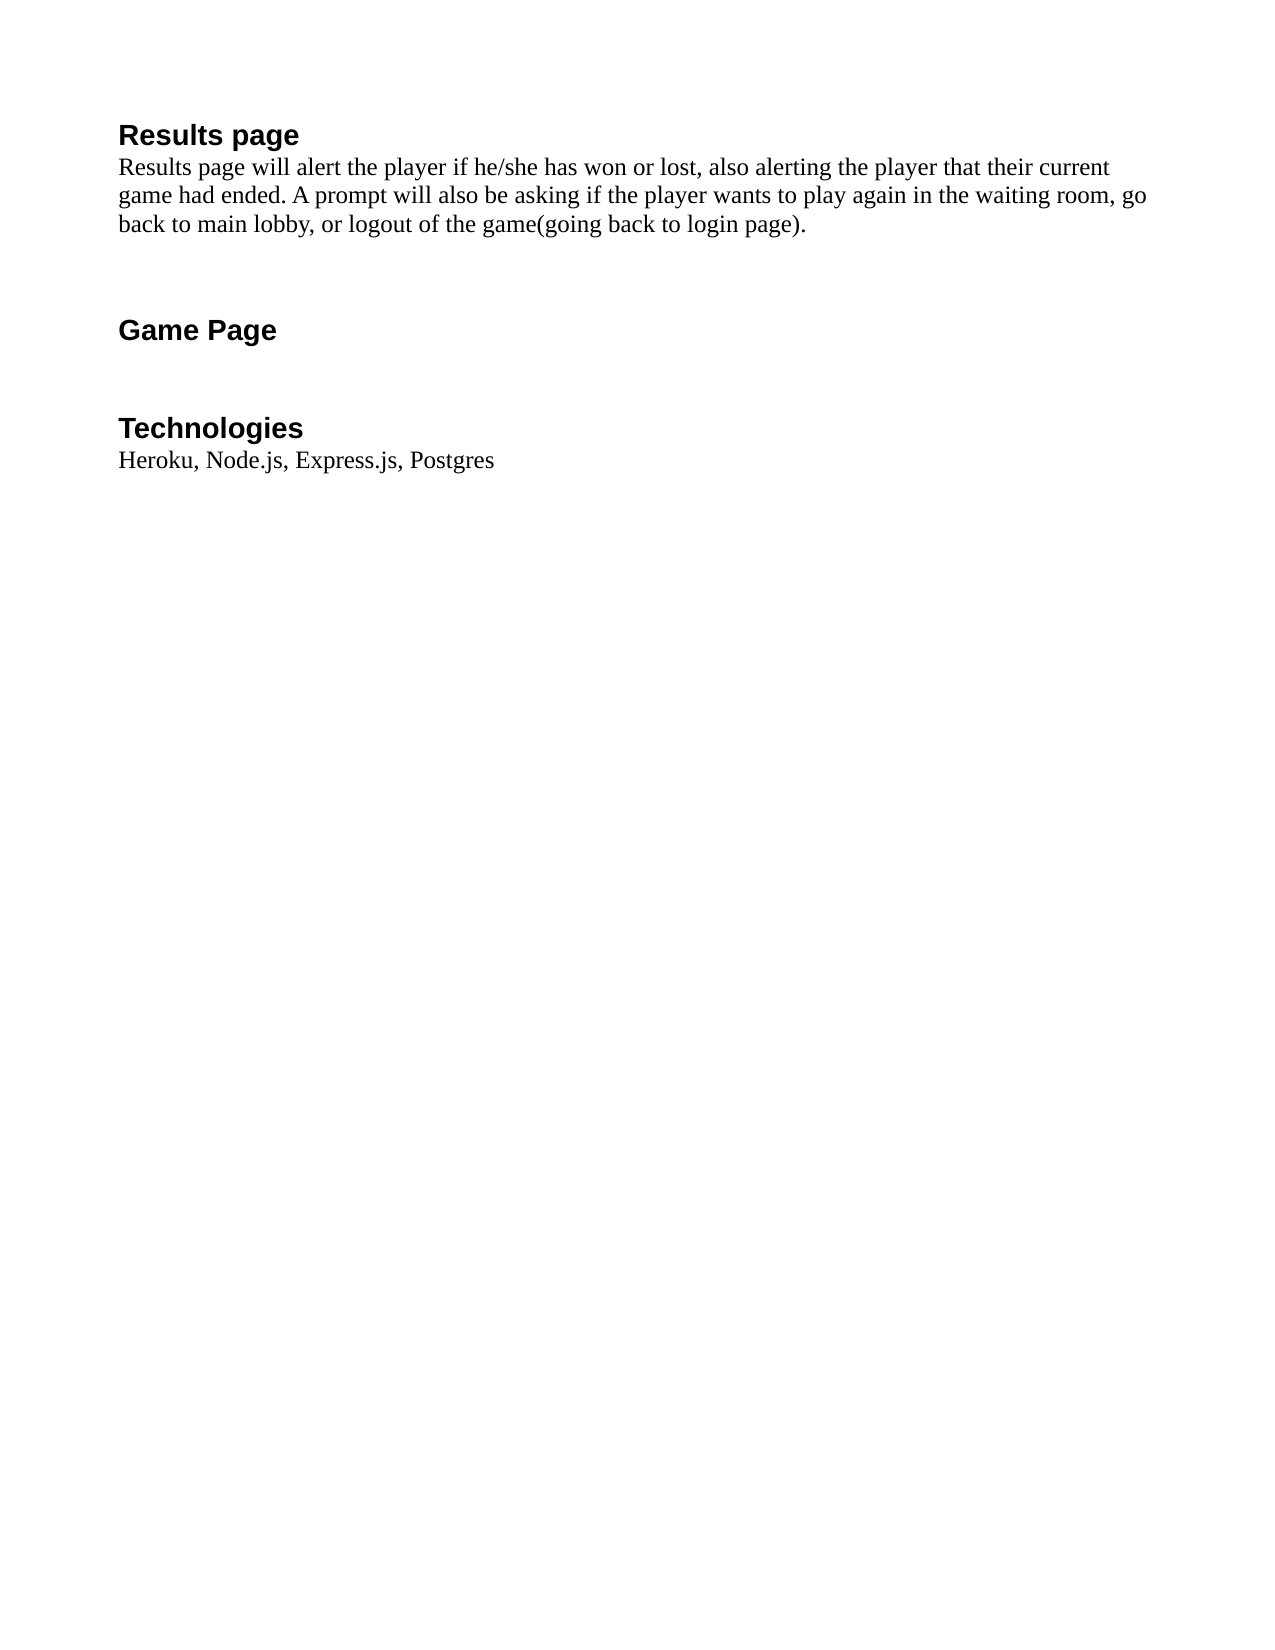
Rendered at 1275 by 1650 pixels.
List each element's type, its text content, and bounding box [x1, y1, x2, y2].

text Heroku, Node.js, Express.js, Postgres [118, 445, 1157, 474]
subtitle Results page [118, 118, 1157, 152]
subtitle Technologies [118, 411, 1157, 445]
text Results page will alert the player if he/she has won or lost, also alerting the player that their current game had ended. A prompt will also be asking if the player wants to play again in the waiting room, go back to main lobby, or logout of the game(going back to login page). [118, 152, 1157, 238]
subtitle Game Page [118, 313, 1157, 347]
